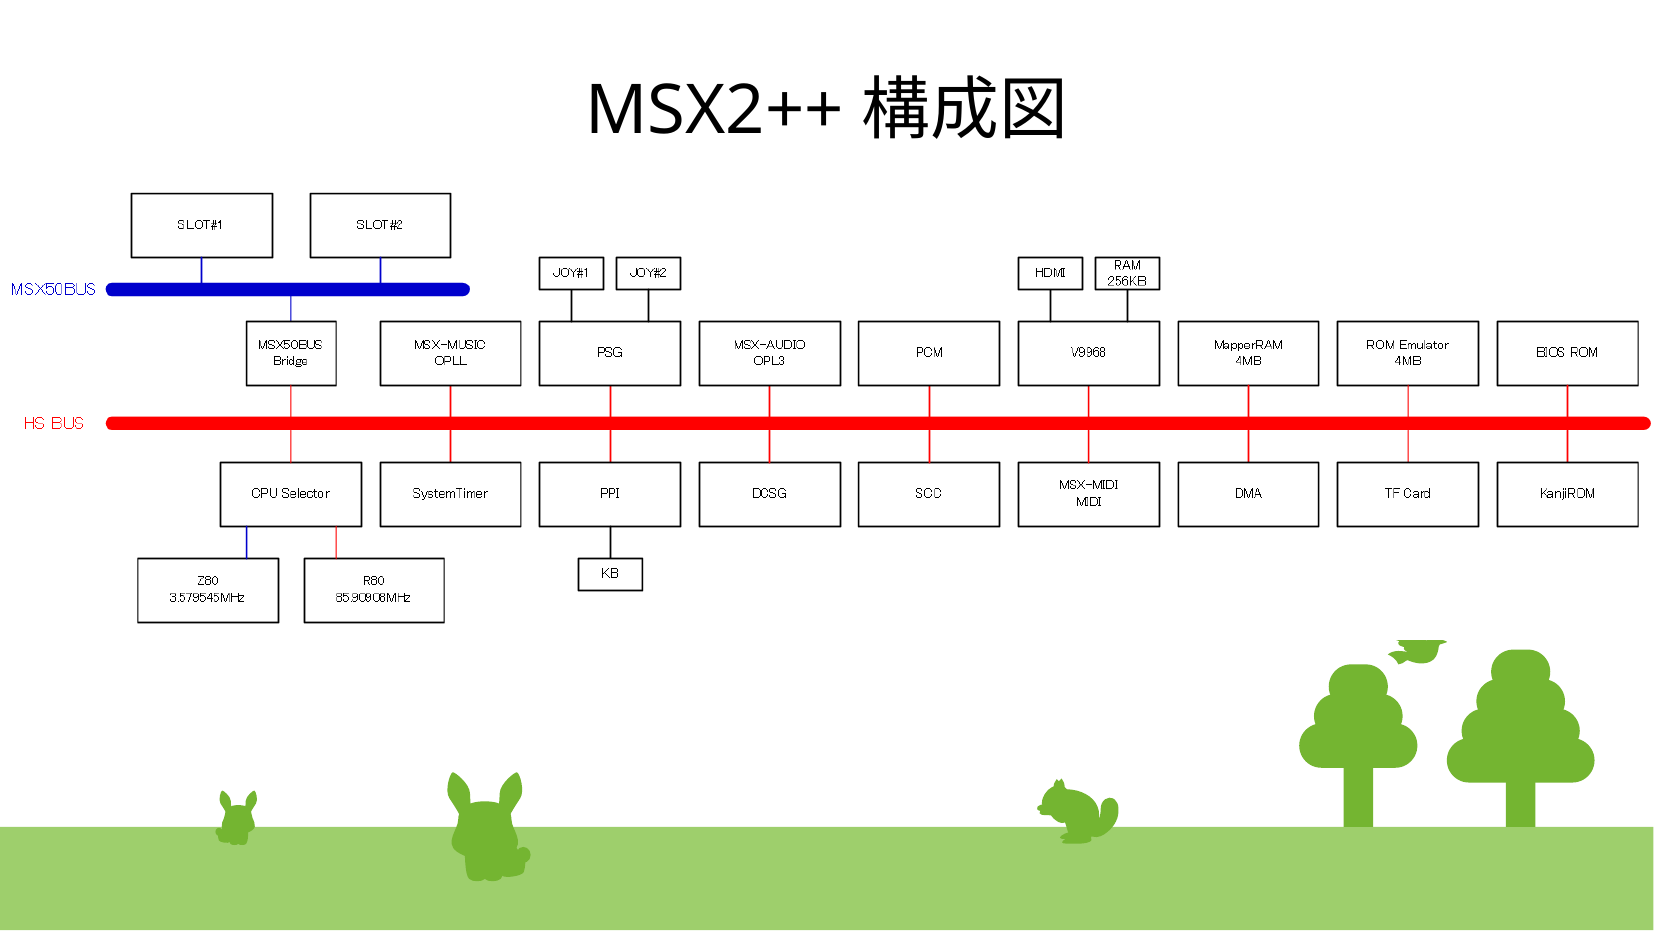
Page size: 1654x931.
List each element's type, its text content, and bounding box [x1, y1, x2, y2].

picture [0, 177, 1654, 640]
title MSX2++ 構成図 [88, 29, 1565, 177]
